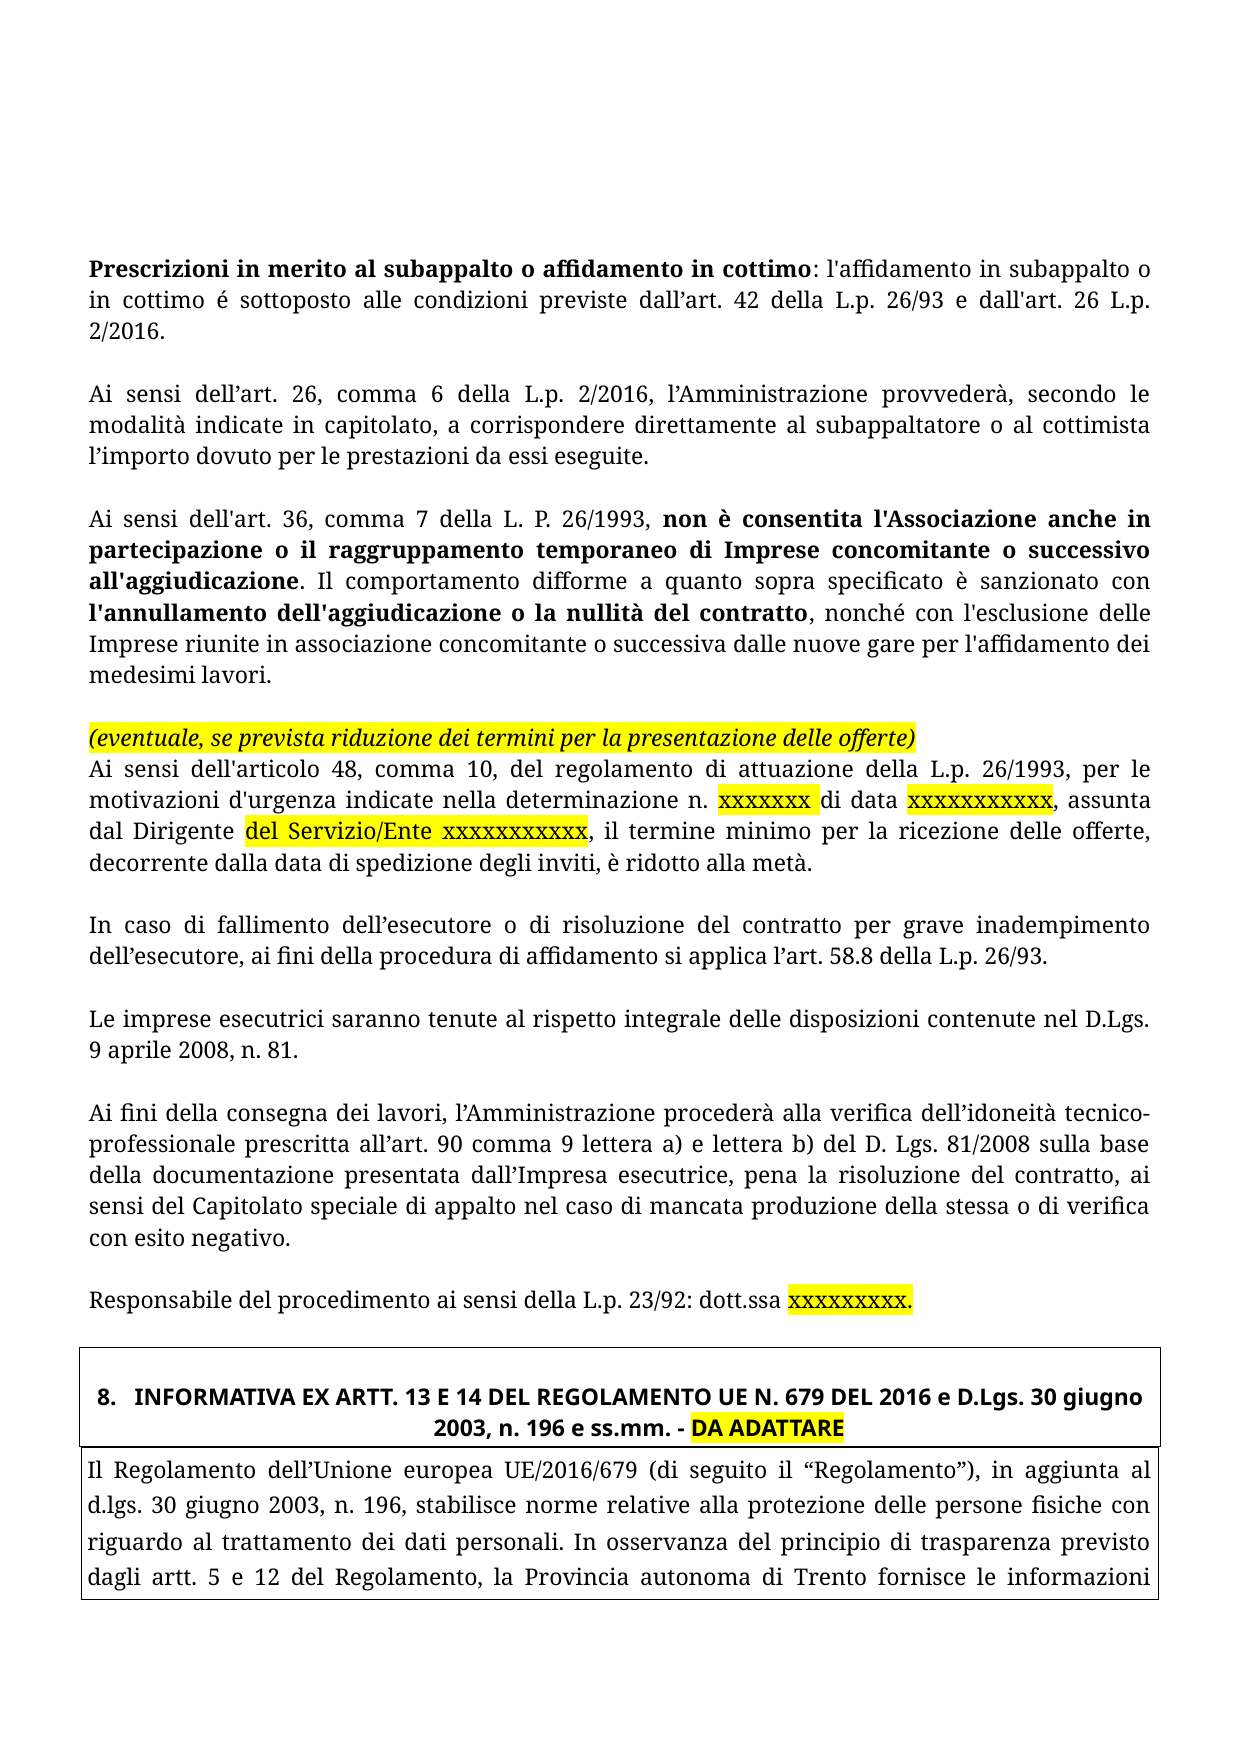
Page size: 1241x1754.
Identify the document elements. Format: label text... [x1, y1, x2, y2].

text 8. INFORMATIVA EX ARTT. 13 E 14 DEL REGOLAMENTO UE N. 679 DEL 2016 e D.Lgs. 30 giugno 2003, n. 196 e ss.mm. - DA ADATTARE [80, 1378, 1160, 1446]
text Le imprese esecutrici saranno tenute al rispetto integrale delle disposizioni contenute nel D.Lgs. 9 aprile 2008, n. 81. [89, 1003, 1152, 1065]
table_header Il Regolamento dell’Unione europea UE/2016/679 (di seguito il “Regolamento”), in aggiunta al d.lgs. 30 giugno 2003, n. 196, stabilisce norme relative alla protezione delle persone fisiche con riguardo al trattamento dei dati personali. In osservanza del principio di trasparenza previsto dagli artt. 5 e 12 del Regolamento, la Provincia autonoma di Trento fornisce le informazioni [82, 1448, 1158, 1598]
text Prescrizioni in merito al subappalto o affidamento in cottimo: l'affidamento in subappalto o in cottimo é sottoposto alle condizioni previste dall’art. 42 della L.p. 26/93 e dall'art. 26 L.p. 2/2016. [89, 253, 1152, 347]
text Responsabile del procedimento ai sensi della L.p. 23/92: dott.ssa xxxxxxxxx. [89, 1284, 1152, 1315]
text Ai sensi dell’art. 26, comma 6 della L.p. 2/2016, l’Amministrazione provvederà, secondo le modalità indicate in capitolato, a corrispondere direttamente al subappaltatore o al cottimista l’importo dovuto per le prestazioni da essi eseguite. [89, 378, 1152, 472]
text Ai fini della consegna dei lavori, l’Amministrazione procederà alla verifica dell’idoneità tecnico-professionale prescritta all’art. 90 comma 9 lettera a) e lettera b) del D. Lgs. 81/2008 sulla base della documentazione presentata dall’Impresa esecutrice, pena la risoluzione del contratto, ai sensi del Capitolato speciale di appalto nel caso di mancata produzione della stessa o di verifica con esito negativo. [89, 1097, 1152, 1253]
text Ai sensi dell'articolo 48, comma 10, del regolamento di attuazione della L.p. 26/1993, per le motivazioni d'urgenza indicate nella determinazione n. xxxxxxx di data xxxxxxxxxxx, assunta dal Dirigente del Servizio/Ente xxxxxxxxxxx, il termine minimo per la ricezione delle offerte, decorrente dalla data di spedizione degli inviti, è ridotto alla metà. [89, 753, 1152, 878]
text Ai sensi dell'art. 36, comma 7 della L. P. 26/1993, non è consentita l'Associazione anche in partecipazione o il raggruppamento temporaneo di Imprese concomitante o successivo all'aggiudicazione. Il comportamento difforme a quanto sopra specificato è sanzionato con l'annullamento dell'aggiudicazione o la nullità del contratto, nonché con l'esclusione delle Imprese riunite in associazione concomitante o successiva dalle nuove gare per l'affidamento dei medesimi lavori. [89, 503, 1152, 690]
text In caso di fallimento dell’esecutore o di risoluzione del contratto per grave inadempimento dell’esecutore, ai fini della procedura di affidamento si applica l’art. 58.8 della L.p. 26/93. [89, 909, 1152, 972]
text (eventuale, se prevista riduzione dei termini per la presentazione delle offerte) [89, 722, 1152, 753]
